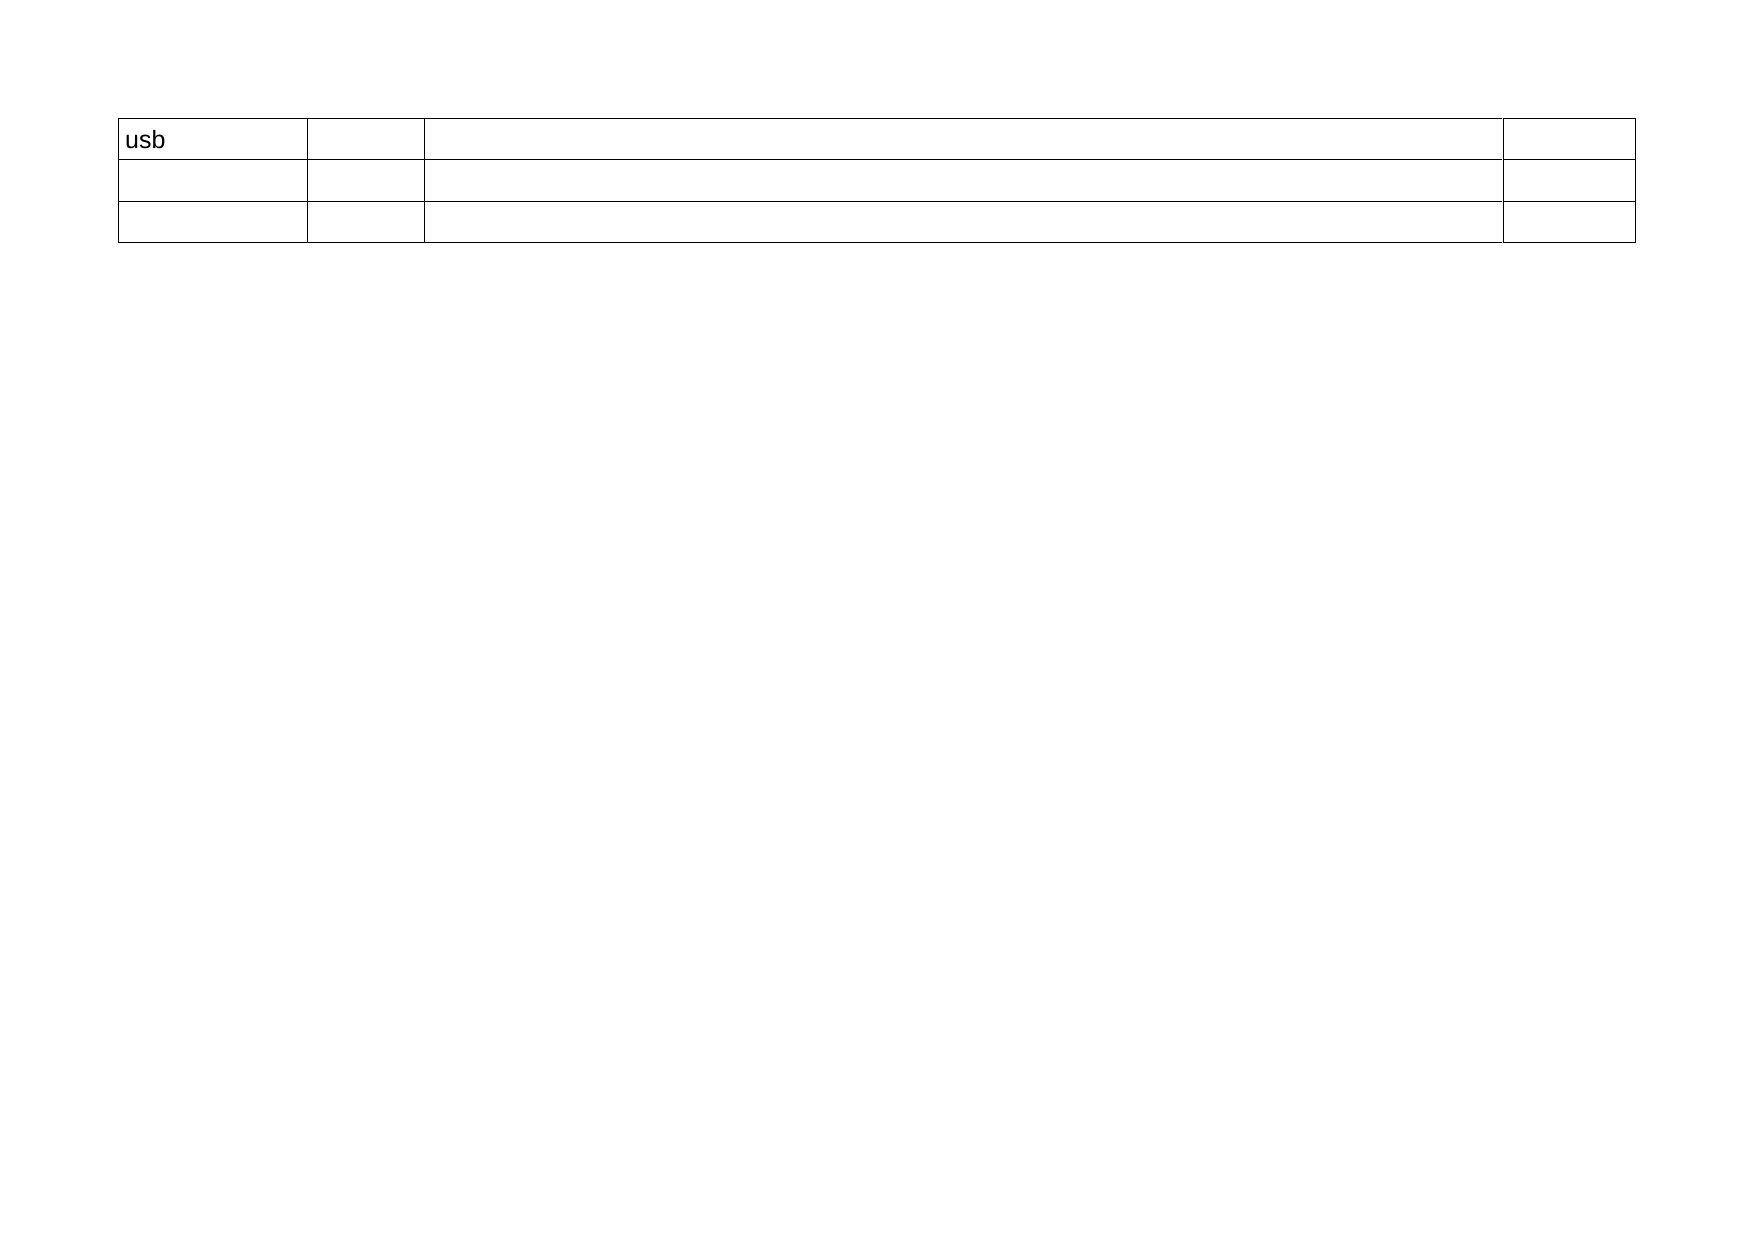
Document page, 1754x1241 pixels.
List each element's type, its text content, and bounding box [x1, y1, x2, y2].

table_cell [119, 202, 307, 242]
table_header [425, 119, 1502, 159]
table_cell [1504, 202, 1635, 242]
table_header [1504, 119, 1635, 159]
table_cell [425, 160, 1502, 201]
table_cell [308, 160, 424, 201]
table_header [308, 119, 424, 159]
table_cell [1504, 160, 1635, 201]
table_header usb [119, 119, 307, 159]
table_cell [119, 160, 307, 201]
table_cell [308, 202, 424, 242]
table_cell [425, 202, 1502, 242]
